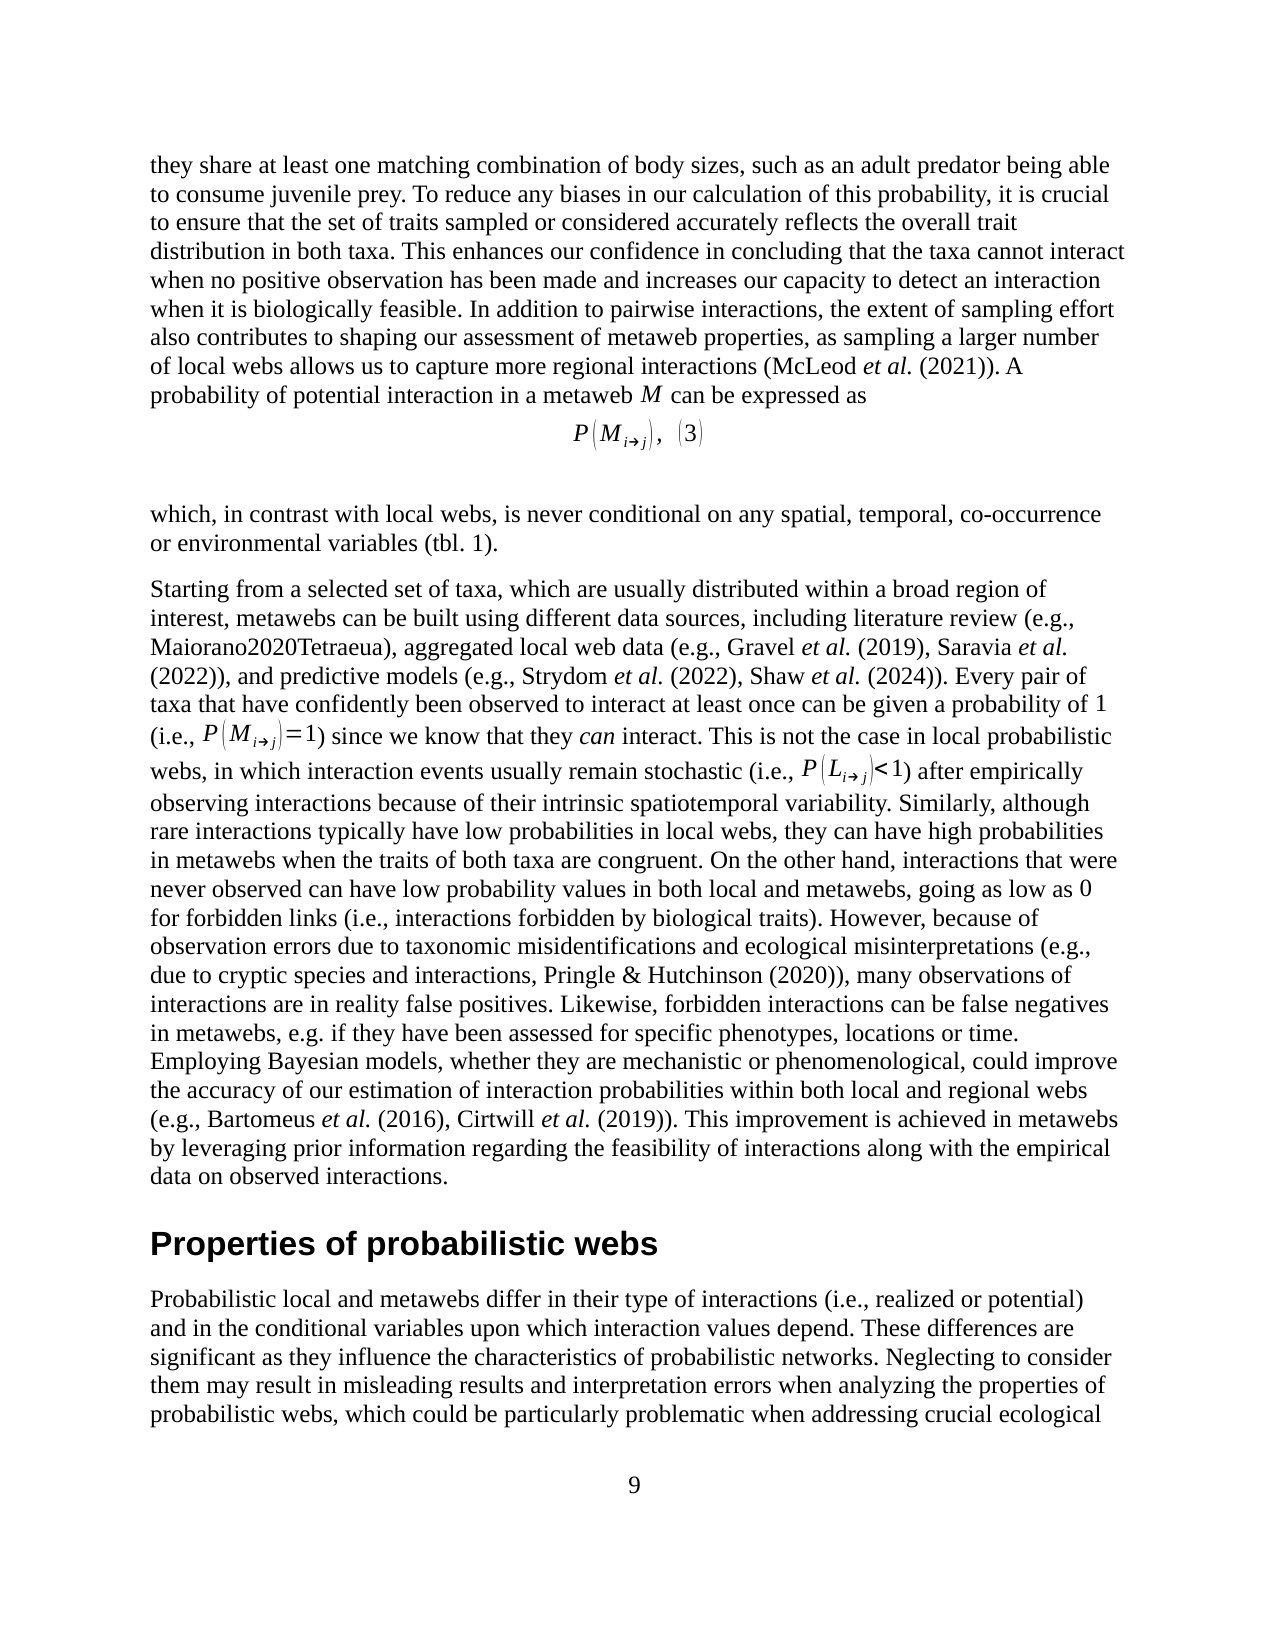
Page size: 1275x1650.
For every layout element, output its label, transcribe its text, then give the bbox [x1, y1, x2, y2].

text Starting from a selected set of taxa, which are usually distributed within a broad region of interest, metawebs can be built using different data sources, including literature review (e.g., Maiorano2020Tetraeua), aggregated local web data (e.g., Gravel et al. (2019), Saravia et al. (2022)), and predictive models (e.g., Strydom et al. (2022), Shaw et al. (2024)). Every pair of taxa that have confidently been observed to interact at least once can be given a probability of (i.e., ) since we know that they can interact. This is not the case in local probabilistic webs, in which interaction events usually remain stochastic (i.e., ) after empirically observing interactions because of their intrinsic spatiotemporal variability. Similarly, although rare interactions typically have low probabilities in local webs, they can have high probabilities in metawebs when the traits of both taxa are congruent. On the other hand, interactions that were never observed can have low probability values in both local and metawebs, going as low as for forbidden links (i.e., interactions forbidden by biological traits). However, because of observation errors due to taxonomic misidentifications and ecological misinterpretations (e.g., due to cryptic species and interactions, Pringle & Hutchinson (2020)), many observations of interactions are in reality false positives. Likewise, forbidden interactions can be false negatives in metawebs, e.g. if they have been assessed for specific phenotypes, locations or time. Employing Bayesian models, whether they are mechanistic or phenomenological, could improve the accuracy of our estimation of interaction probabilities within both local and regional webs (e.g., Bartomeus et al. (2016), Cirtwill et al. (2019)). This improvement is achieved in metawebs by leveraging prior information regarding the feasibility of interactions along with the empirical data on observed interactions. [150, 574, 1125, 1190]
text they share at least one matching combination of body sizes, such as an adult predator being able to consume juvenile prey. To reduce any biases in our calculation of this probability, it is crucial to ensure that the set of traits sampled or considered accurately reflects the overall trait distribution in both taxa. This enhances our confidence in concluding that the taxa cannot interact when no positive observation has been made and increases our capacity to detect an interaction when it is biologically feasible. In addition to pairwise interactions, the extent of sampling effort also contributes to shaping our assessment of metaweb properties, as sampling a larger number of local webs allows us to capture more regional interactions (McLeod et al. (2021)). A probability of potential interaction in a metaweb can be expressed as [150, 150, 1125, 409]
subtitle Properties of probabilistic webs [150, 1224, 1125, 1263]
text Probabilistic local and metawebs differ in their type of interactions (i.e., realized or potential) and in the conditional variables upon which interaction values depend. These differences are significant as they influence the characteristics of probabilistic networks. Neglecting to consider them may result in misleading results and interpretation errors when analyzing the properties of probabilistic webs, which could be particularly problematic when addressing crucial ecological [150, 1284, 1125, 1428]
text which, in contrast with local webs, is never conditional on any spatial, temporal, co-occurrence or environmental variables (tbl. 1). [150, 499, 1125, 557]
